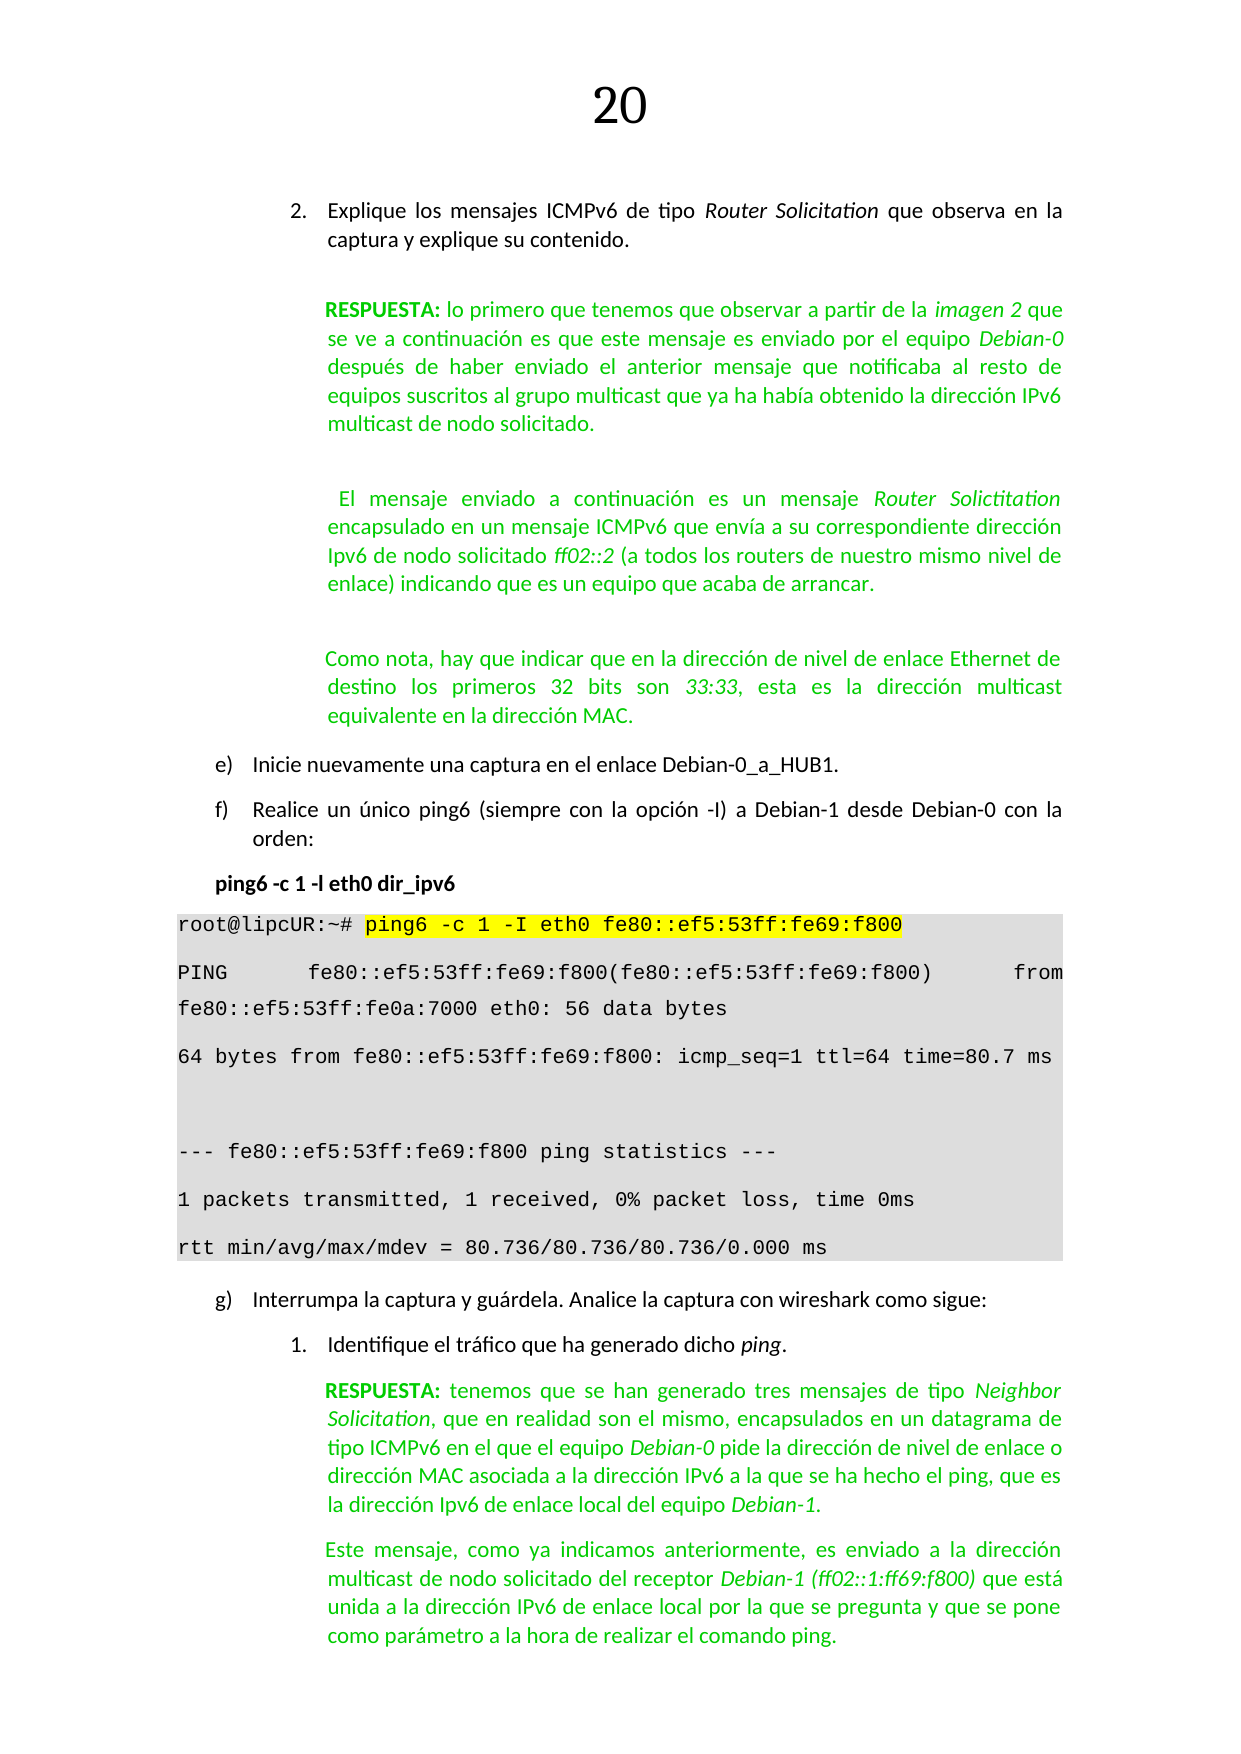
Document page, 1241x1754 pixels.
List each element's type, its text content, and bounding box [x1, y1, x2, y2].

list RESPUESTA: lo primero que tenemos que observar a partir de la imagen 2 que se ve a continuación es que este mensaje es enviado por el equipo Debian-0 después de haber enviado el anterior mensaje que notificaba al resto de equipos suscritos al grupo multicast que ya ha había obtenido la dirección IPv6 multicast de nodo solicitado. [325, 295, 1063, 437]
list Realice un único ping6 (siempre con la opción -I) a Debian-1 desde Debian-0 con la orden: [215, 796, 1063, 852]
list Identifique el tráfico que ha generado dicho ping. [290, 1331, 1063, 1358]
list Como nota, hay que indicar que en la dirección de nivel de enlace Ethernet de destino los primeros 32 bits son 33:33, esta es la dirección multicast equivalente en la dirección MAC. [325, 644, 1063, 729]
text PING fe80::ef5:53ff:fe69:f800(fe80::ef5:53ff:fe69:f800) from fe80::ef5:53ff:fe0a:7000 eth0: 56 data bytes [177, 962, 1063, 1021]
text rtt min/avg/max/mdev = 80.736/80.736/80.736/0.000 ms [177, 1237, 1063, 1261]
list Este mensaje, como ya indicamos anteriormente, es enviado a la dirección multicast de nodo solicitado del receptor Debian-1 (ff02::1:ff69:f800) que está unida a la dirección IPv6 de enlace local por la que se pregunta y que se pone como parámetro a la hora de realizar el comando ping. [325, 1535, 1063, 1649]
list Interrumpa la captura y guárdela. Analice la captura con wireshark como sigue: [215, 1285, 1063, 1313]
text root@lipcUR:~# ping6 -c 1 -I eth0 fe80::ef5:53ff:fe69:f800 [177, 914, 1063, 938]
list El mensaje enviado a continuación es un mensaje Router Solictitation encapsulado en un mensaje ICMPv6 que envía a su correspondiente dirección Ipv6 de nodo solicitado ff02::2 (a todos los routers de nuestro mismo nivel de enlace) indicando que es un equipo que acaba de arrancar. [325, 484, 1063, 597]
list RESPUESTA: tenemos que se han generado tres mensajes de tipo Neighbor Solicitation, que en realidad son el mismo, encapsulados en un datagrama de tipo ICMPv6 en el que el equipo Debian-0 pide la dirección de nivel de enlace o dirección MAC asociada a la dirección IPv6 a la que se ha hecho el ping, que es la dirección Ipv6 de enlace local del equipo Debian-1. [325, 1376, 1063, 1518]
text 64 bytes from fe80::ef5:53ff:fe69:f800: icmp_seq=1 ttl=64 time=80.7 ms [177, 1046, 1063, 1069]
list ping6 -c 1 -l eth0 dir_ipv6 [215, 869, 1063, 897]
text --- fe80::ef5:53ff:fe69:f800 ping statistics --- [177, 1142, 1063, 1165]
list Inicie nuevamente una captura en el enlace Debian-0_a_HUB1. [215, 750, 1063, 778]
text 1 packets transmitted, 1 received, 0% packet loss, time 0ms [177, 1189, 1063, 1213]
list Explique los mensajes ICMPv6 de tipo Router Solicitation que observa en la captura y explique su contenido. [290, 197, 1063, 253]
